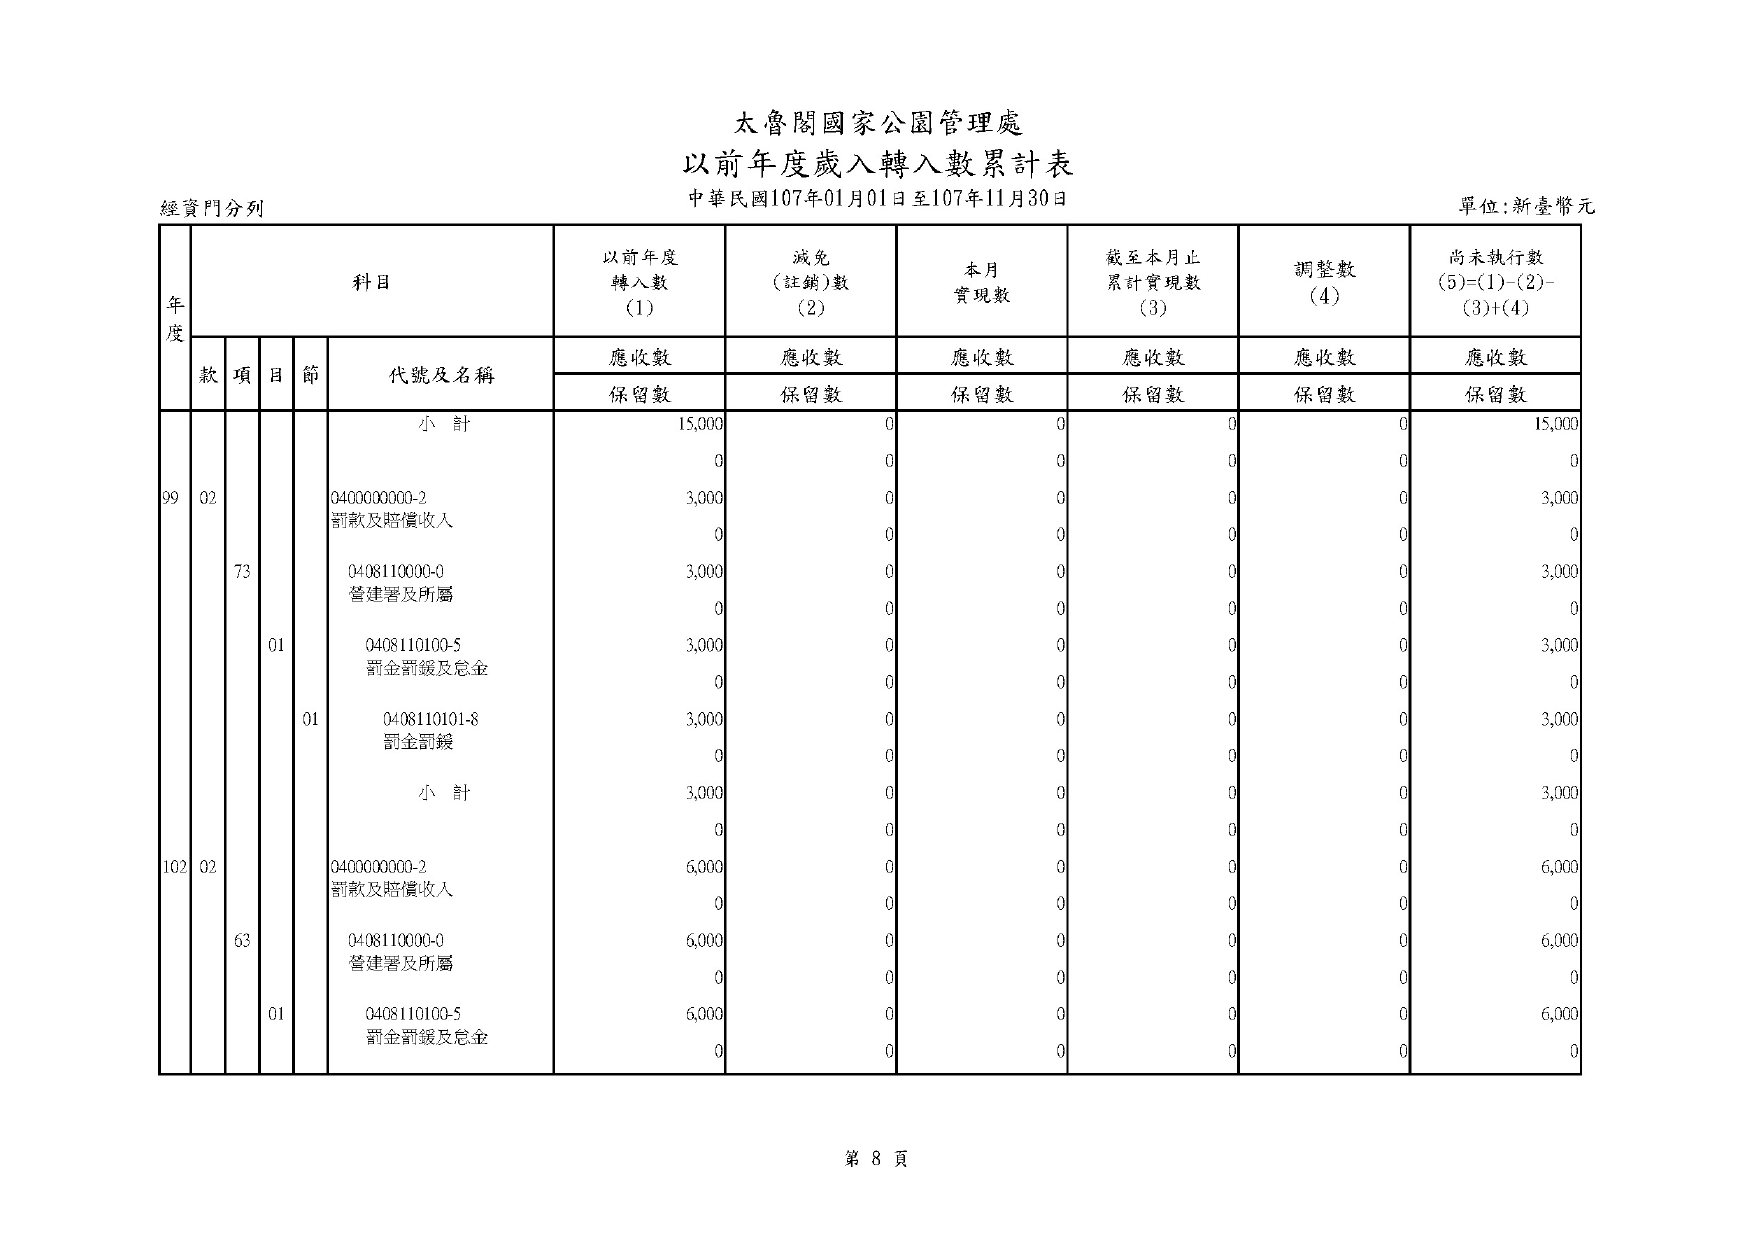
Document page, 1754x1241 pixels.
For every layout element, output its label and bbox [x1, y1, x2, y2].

picture [59, 59, 1695, 1216]
